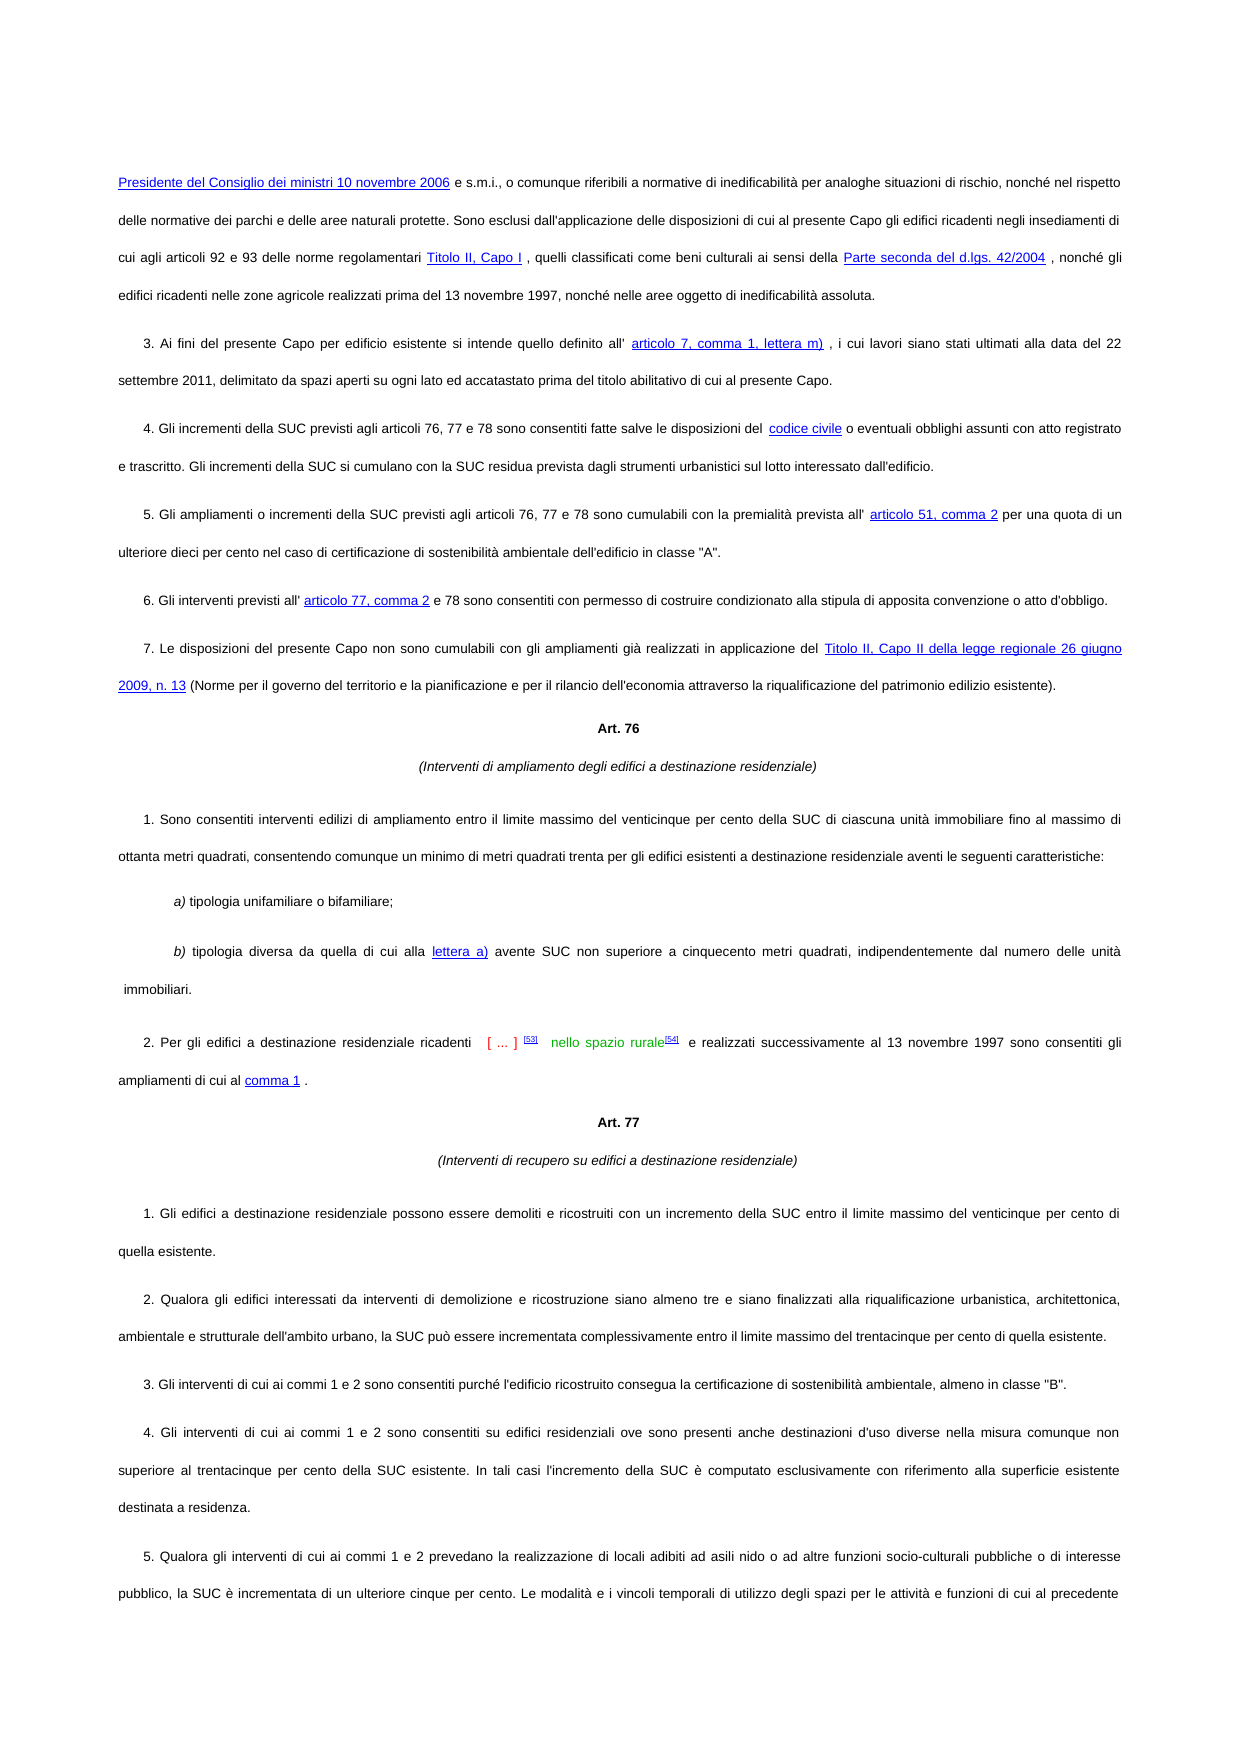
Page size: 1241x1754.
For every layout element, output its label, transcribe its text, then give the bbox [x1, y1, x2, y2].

table_header Presidente del Consiglio dei ministri 10 novembre 2006 e s.m.i., o comunque riferibili a normative di inedificabilità per analoghe situazioni di rischio, nonché nel rispetto delle normative dei parchi e delle aree naturali protette. Sono esclusi dall'applicazione delle disposizioni di cui al presente Capo gli edifici ricadenti negli insediamenti di cui agli articoli 92 e 93 delle norme regolamentari Titolo II, Capo I , quelli classificati come beni culturali ai sensi della Parte seconda del d.lgs. 42/2004 , nonché gli edifici ricadenti nelle zone agricole realizzati prima del 13 novembre 1997, nonché nelle aree oggetto di inedificabilità assoluta. 3. Ai fini del presente Capo per edificio esistente si intende quello definito all' articolo 7, comma 1, lettera m) , i cui lavori siano stati ultimati alla data del 22 settembre 2011, delimitato da spazi aperti su ogni lato ed accatastato prima del titolo abilitativo di cui al presente Capo. 4. Gli incrementi della SUC previsti agli articoli 76, 77 e 78 sono consentiti fatte salve le disposizioni del codice civile o eventuali obblighi assunti con atto registrato e trascritto. Gli incrementi della SUC si cumulano con la SUC residua prevista dagli strumenti urbanistici sul lotto interessato dall'edificio. 5. Gli ampliamenti o incrementi della SUC previsti agli articoli 76, 77 e 78 sono cumulabili con la premialità prevista all' articolo 51, comma 2 per una quota di un ulteriore dieci per cento nel caso di certificazione di sostenibilità ambientale dell'edificio in classe "A". 6. Gli interventi previsti all' articolo 77, comma 2 e 78 sono consentiti con permesso di costruire condizionato alla stipula di apposita convenzione o atto d'obbligo. 7. Le disposizioni del presente Capo non sono cumulabili con gli ampliamenti già realizzati in applicazione del Titolo II, Capo II della legge regionale 26 giugno 2009, n. 13 (Norme per il governo del territorio e la pianificazione e per il rilancio dell'economia attraverso la riqualificazione del patrimonio edilizio esistente). Art. 76 (Interventi di ampliamento degli edifici a destinazione residenziale) 1. Sono consentiti interventi edilizi di ampliamento entro il limite massimo del venticinque per cento della SUC di ciascuna unità immobiliare fino al massimo di ottanta metri quadrati, consentendo comunque un minimo di metri quadrati trenta per gli edifici esistenti a destinazione residenziale aventi le seguenti caratteristiche: a) tipologia unifamiliare o bifamiliare; b) tipologia diversa da quella di cui alla lettera a) avente SUC non superiore a cinquecento metri quadrati, indipendentemente dal numero delle unità immobiliari. 2. Per gli edifici a destinazione residenziale ricadenti [ ... ] [53] nello spazio rurale[54] e realizzati successivamente al 13 novembre 1997 sono consentiti gli ampliamenti di cui al comma 1 . Art. 77 (Interventi di recupero su edifici a destinazione residenziale) 1. Gli edifici a destinazione residenziale possono essere demoliti e ricostruiti con un incremento della SUC entro il limite massimo del venticinque per cento di quella esistente. 2. Qualora gli edifici interessati da interventi di demolizione e ricostruzione siano almeno tre e siano finalizzati alla riqualificazione urbanistica, architettonica, ambientale e strutturale dell'ambito urbano, la SUC può essere incrementata complessivamente entro il limite massimo del trentacinque per cento di quella esistente. 3. Gli interventi di cui ai commi 1 e 2 sono consentiti purché l'edificio ricostruito consegua la certificazione di sostenibilità ambientale, almeno in classe "B". 4. Gli interventi di cui ai commi 1 e 2 sono consentiti su edifici residenziali ove sono presenti anche destinazioni d'uso diverse nella misura comunque non superiore al trentacinque per cento della SUC esistente. In tali casi l'incremento della SUC è computato esclusivamente con riferimento alla superficie esistente destinata a residenza. 5. Qualora gli interventi di cui ai commi 1 e 2 prevedano la realizzazione di locali adibiti ad asili nido o ad altre funzioni socio-culturali pubbliche o di interesse pubblico, la SUC è incrementata di un ulteriore cinque per cento. Le modalità e i vincoli temporali di utilizzo degli spazi per le attività e funzioni di cui al precedente [118, 148, 1122, 1601]
